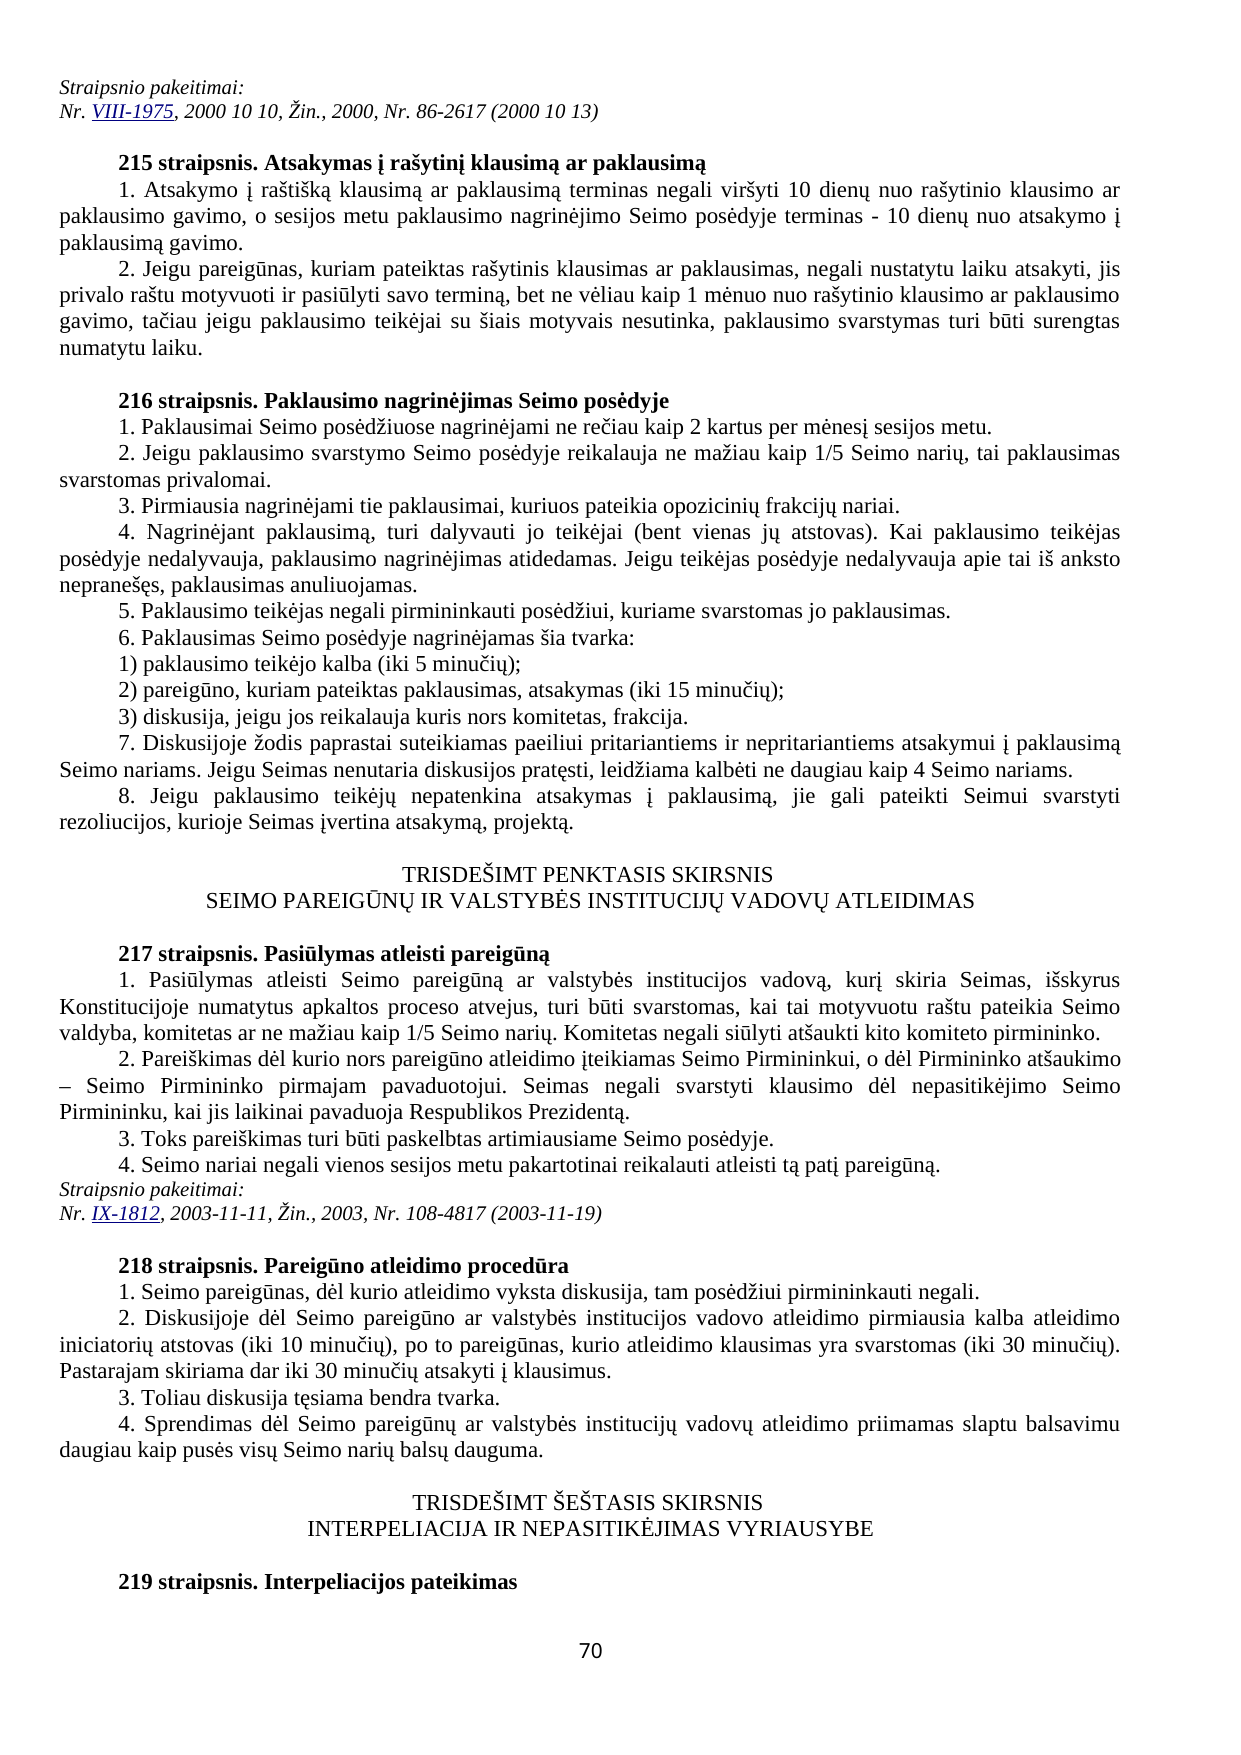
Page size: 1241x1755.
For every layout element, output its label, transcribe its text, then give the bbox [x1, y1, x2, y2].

text 2) pareigūno, kuriam pateiktas paklausimas, atsakymas (iki 15 minučių); [59, 677, 1122, 703]
text 2. Jeigu paklausimo svarstymo Seimo posėdyje reikalauja ne mažiau kaip 1/5 Seimo narių, tai paklausimas svarstomas privalomai. [59, 439, 1122, 492]
text SEIMO PAREIGŪNŲ IR VALSTYBĖS INSTITUCIJŲ VADOVŲ ATLEIDIMAS [59, 887, 1122, 914]
text Straipsnio pakeitimai: [59, 1177, 1122, 1201]
text Nr. IX-1812, 2003-11-11, Žin., 2003, Nr. 108-4817 (2003-11-19) [59, 1201, 1122, 1225]
text 5. Paklausimo teikėjas negali pirmininkauti posėdžiui, kuriame svarstomas jo paklausimas. [59, 597, 1122, 624]
text 1. Paklausimai Seimo posėdžiuose nagrinėjami ne rečiau kaip 2 kartus per mėnesį sesijos metu. [59, 413, 1122, 439]
text 2. Pareiškimas dėl kurio nors pareigūno atleidimo įteikiamas Seimo Pirmininkui, o dėl Pirmininko atšaukimo – Seimo Pirmininko pirmajam pavaduotojui. Seimas negali svarstyti klausimo dėl nepasitikėjimo Seimo Pirmininku, kai jis laikinai pavaduoja Respublikos Prezidentą. [59, 1046, 1122, 1124]
text 216 straipsnis. Paklausimo nagrinėjimas Seimo posėdyje [59, 387, 1122, 413]
text 7. Diskusijoje žodis paprastai suteikiamas paeiliui pritariantiems ir nepritariantiems atsakymui į paklausimą Seimo nariams. Jeigu Seimas nenutaria diskusijos pratęsti, leidžiama kalbėti ne daugiau kaip 4 Seimo nariams. [59, 729, 1122, 782]
text 6. Paklausimas Seimo posėdyje nagrinėjamas šia tvarka: [59, 624, 1122, 650]
text TRISDEŠIMT PENKTASIS SKIRSNIS [59, 861, 1122, 887]
text 4. Seimo nariai negali vienos sesijos metu pakartotinai reikalauti atleisti tą patį pareigūną. [59, 1151, 1122, 1177]
text 219 straipsnis. Interpeliacijos pateikimas [59, 1568, 1122, 1594]
text 3. Toks pareiškimas turi būti paskelbtas artimiausiame Seimo posėdyje. [59, 1124, 1122, 1151]
text 1. Atsakymo į raštišką klausimą ar paklausimą terminas negali viršyti 10 dienų nuo rašytinio klausimo ar paklausimo gavimo, o sesijos metu paklausimo nagrinėjimo Seimo posėdyje terminas - 10 dienų nuo atsakymo į paklausimą gavimo. [59, 176, 1122, 255]
text 2. Jeigu pareigūnas, kuriam pateiktas rašytinis klausimas ar paklausimas, negali nustatytu laiku atsakyti, jis privalo raštu motyvuoti ir pasiūlyti savo terminą, bet ne vėliau kaip 1 mėnuo nuo rašytinio klausimo ar paklausimo gavimo, tačiau jeigu paklausimo teikėjai su šiais motyvais nesutinka, paklausimo svarstymas turi būti surengtas numatytu laiku. [59, 255, 1122, 360]
text 1. Pasiūlymas atleisti Seimo pareigūną ar valstybės institucijos vadovą, kurį skiria Seimas, išskyrus Konstitucijoje numatytus apkaltos proceso atvejus, turi būti svarstomas, kai tai motyvuotu raštu pateikia Seimo valdyba, komitetas ar ne mažiau kaip 1/5 Seimo narių. Komitetas negali siūlyti atšaukti kito komiteto pirmininko. [59, 966, 1122, 1046]
text 3) diskusija, jeigu jos reikalauja kuris nors komitetas, frakcija. [59, 703, 1122, 729]
text 1. Seimo pareigūnas, dėl kurio atleidimo vyksta diskusija, tam posėdžiui pirmininkauti negali. [59, 1278, 1122, 1304]
text INTERPELIACIJA IR NEPASITIKĖJIMAS VYRIAUSYBE [59, 1515, 1122, 1542]
text 4. Sprendimas dėl Seimo pareigūnų ar valstybės institucijų vadovų atleidimo priimamas slaptu balsavimu daugiau kaip pusės visų Seimo narių balsų dauguma. [59, 1410, 1122, 1463]
text 1) paklausimo teikėjo kalba (iki 5 minučių); [59, 650, 1122, 677]
text 4. Nagrinėjant paklausimą, turi dalyvauti jo teikėjai (bent vienas jų atstovas). Kai paklausimo teikėjas posėdyje nedalyvauja, paklausimo nagrinėjimas atidedamas. Jeigu teikėjas posėdyje nedalyvauja apie tai iš anksto nepranešęs, paklausimas anuliuojamas. [59, 518, 1122, 597]
text 3. Pirmiausia nagrinėjami tie paklausimai, kuriuos pateikia opozicinių frakcijų nariai. [59, 492, 1122, 518]
text 2. Diskusijoje dėl Seimo pareigūno ar valstybės institucijos vadovo atleidimo pirmiausia kalba atleidimo iniciatorių atstovas (iki 10 minučių), po to pareigūnas, kurio atleidimo klausimas yra svarstomas (iki 30 minučių). Pastarajam skiriama dar iki 30 minučių atsakyti į klausimus. [59, 1304, 1122, 1383]
text 8. Jeigu paklausimo teikėjų nepatenkina atsakymas į paklausimą, jie gali pateikti Seimui svarstyti rezoliucijos, kurioje Seimas įvertina atsakymą, projektą. [59, 782, 1122, 835]
text 217 straipsnis. Pasiūlymas atleisti pareigūną [59, 940, 1122, 966]
text 218 straipsnis. Pareigūno atleidimo procedūra [59, 1252, 1122, 1278]
text TRISDEŠIMT ŠEŠTASIS SKIRSNIS [59, 1489, 1122, 1515]
text 3. Toliau diskusija tęsiama bendra tvarka. [59, 1383, 1122, 1410]
text Nr. VIII-1975, 2000 10 10, Žin., 2000, Nr. 86-2617 (2000 10 13) [59, 99, 1122, 123]
text Straipsnio pakeitimai: [59, 75, 1122, 99]
text 215 straipsnis. Atsakymas į rašytinį klausimą ar paklausimą [59, 149, 1122, 176]
